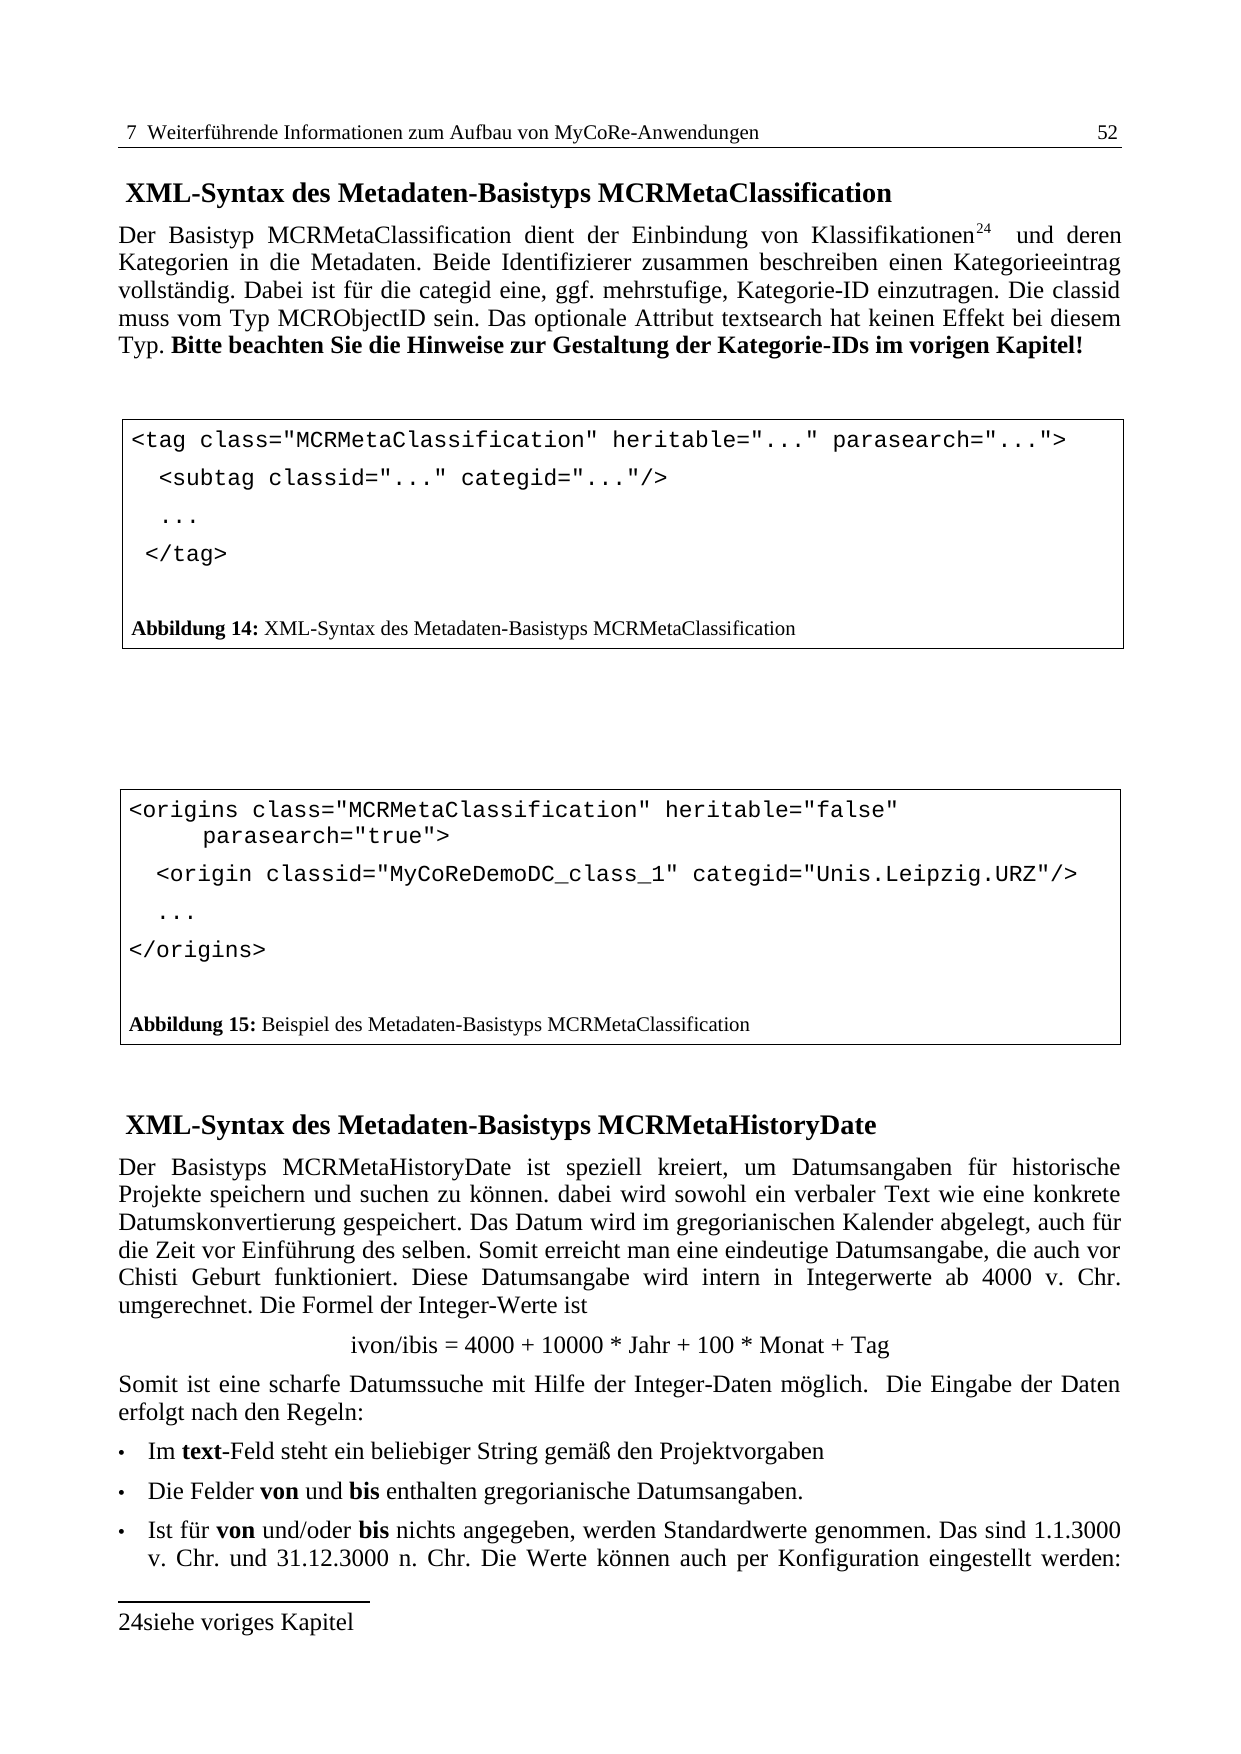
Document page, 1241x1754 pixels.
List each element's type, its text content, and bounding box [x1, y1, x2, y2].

subtitle XML-Syntax des Metadaten-Basistyps MCRMetaClassification [118, 177, 1122, 208]
text Abbildung 14: XML-Syntax des Metadaten-Basistyps MCRMetaClassification [131, 616, 1114, 639]
text </tag> [131, 542, 1114, 569]
text Somit ist eine scharfe Datumssuche mit Hilfe der Integer-Daten möglich. Die Eingabe der Daten erfolgt nach den Regeln: [118, 1370, 1122, 1426]
text </origins> [128, 938, 1112, 964]
text ... [128, 900, 1112, 927]
list Die Felder von und bis enthalten gregorianische Datumsangaben. [118, 1477, 1122, 1504]
text Abbildung 15: Beispiel des Metadaten-Basistyps MCRMetaClassification [128, 1012, 1112, 1035]
text <subtag classid="..." categid="..."/> [131, 466, 1114, 493]
text Der Basistyps MCRMetaHistoryDate ist speziell kreiert, um Datumsangaben für historische Projekte speichern und suchen zu können. dabei wird sowohl ein verbaler Text wie eine konkrete Datumskonvertierung gespeichert. Das Datum wird im gregorianischen Kalender abgelegt, auch für die Zeit vor Einführung des selben. Somit erreicht man eine eindeutige Datumsangabe, die auch vor Chisti Geburt funktioniert. Diese Datumsangabe wird intern in Integerwerte ab 4000 v. Chr. umgerechnet. Die Formel der Integer-Werte ist [118, 1153, 1122, 1319]
text <tag class="MCRMetaClassification" heritable="..." parasearch="..."> [131, 428, 1114, 454]
text [123, 420, 1123, 648]
text siehe voriges Kapitel [118, 1608, 1122, 1636]
text ivon/ibis = 4000 + 10000 * Jahr + 100 * Monat + Tag [118, 1331, 1122, 1358]
text <origins class="MCRMetaClassification" heritable="false" parasearch="true"> [128, 798, 1112, 851]
subtitle XML-Syntax des Metadaten-Basistyps MCRMetaHistoryDate [118, 1109, 1122, 1140]
list Im text-Feld steht ein beliebiger String gemäß den Projektvorgaben [118, 1437, 1122, 1465]
text ... [131, 504, 1114, 531]
list Ist für von und/oder bis nichts angegeben, werden Standardwerte genommen. Das sind 1.1.3000 v. Chr. und 31.12.3000 n. Chr. Die Werte können auch per Konfiguration eingestellt werden: [118, 1516, 1122, 1572]
text <origin classid="MyCoReDemoDC_class_1" categid="Unis.Leipzig.URZ"/> [128, 862, 1112, 888]
text Der Basistyp MCRMetaClassification dient der Einbindung von Klassifikationen und deren Kategorien in die Metadaten. Beide Identifizierer zusammen beschreiben einen Kategorieeintrag vollständig. Dabei ist für die categid eine, ggf. mehrstufige, Kategorie-ID einzutragen. Die classid muss vom Typ MCRObjectID sein. Das optionale Attribut textsearch hat keinen Effekt bei diesem Typ. Bitte beachten Sie die Hinweise zur Gestaltung der Kategorie-IDs im vorigen Kapitel! [118, 221, 1122, 359]
